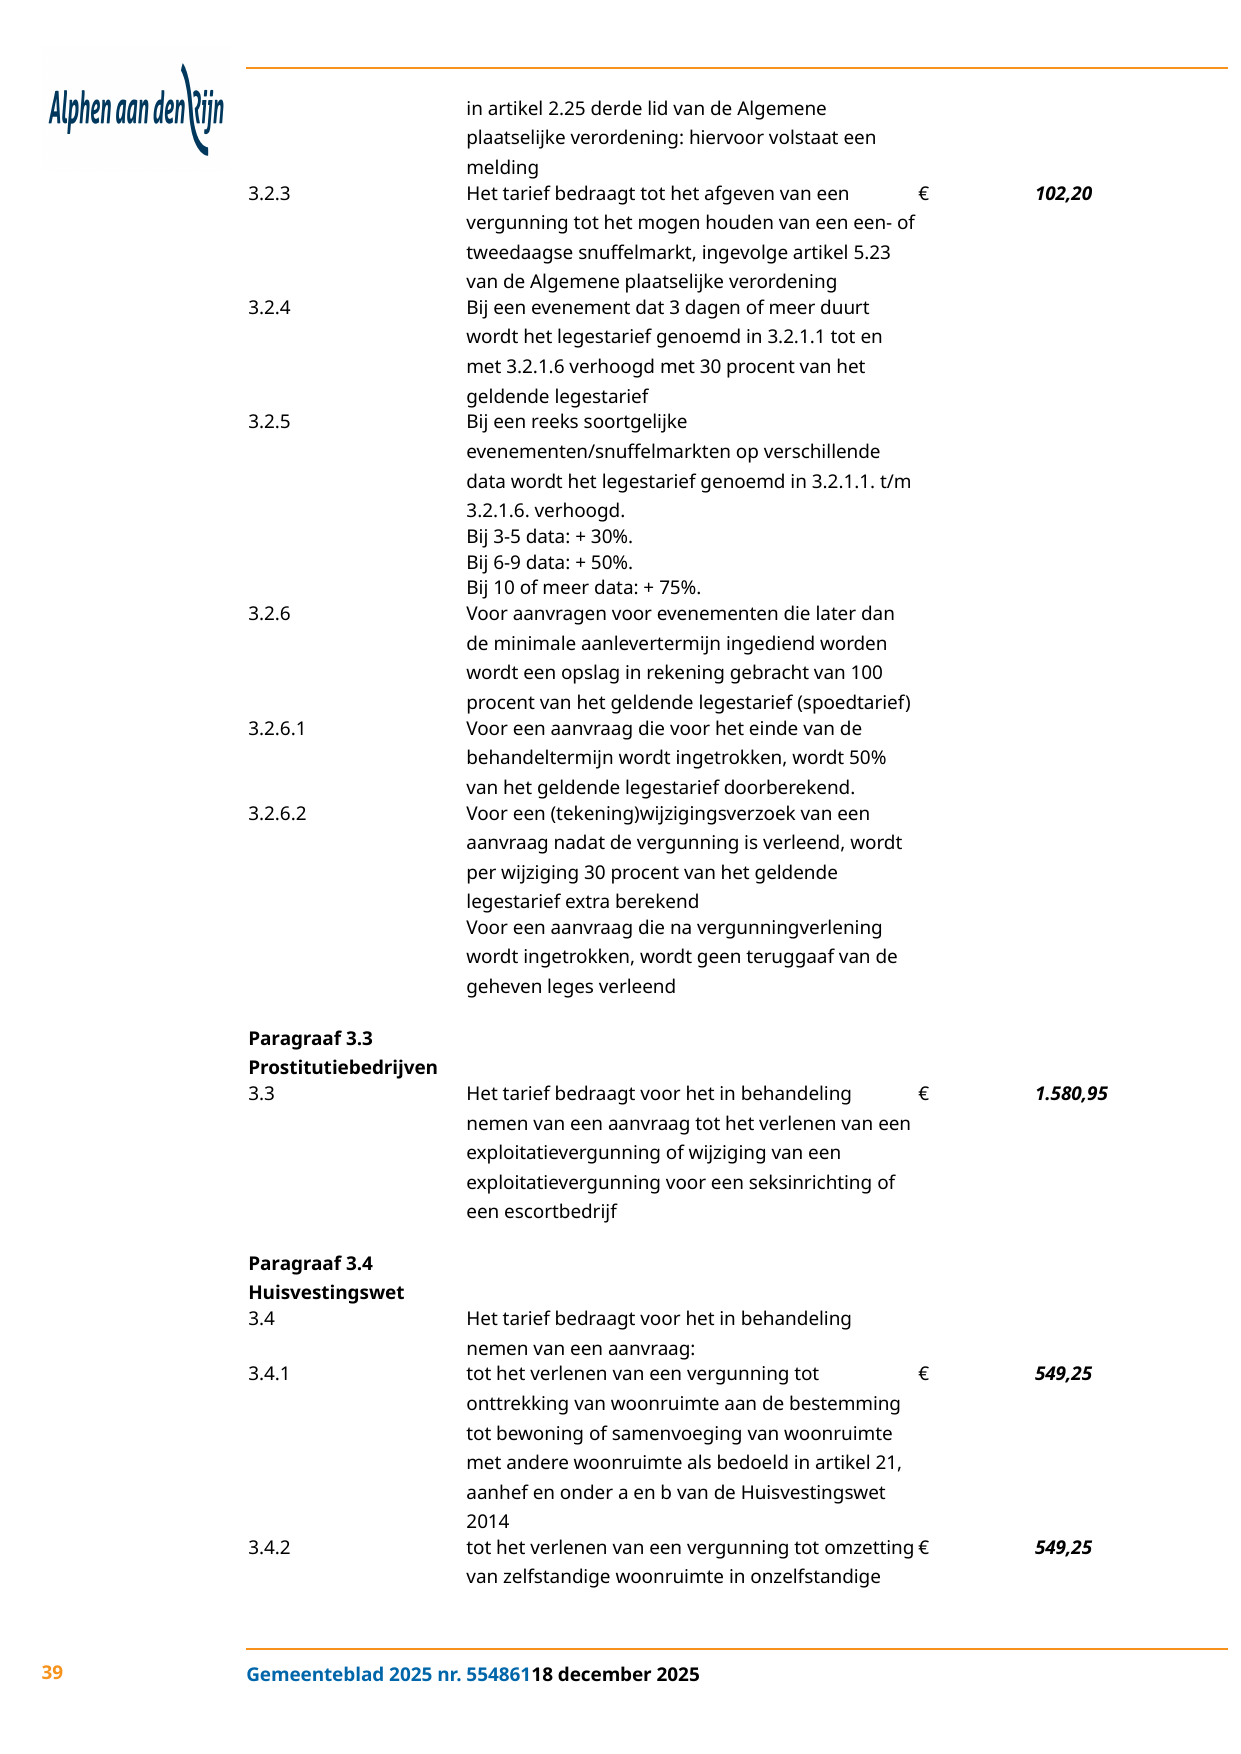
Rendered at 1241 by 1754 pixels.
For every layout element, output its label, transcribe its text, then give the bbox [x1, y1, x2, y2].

table_cell Paragraaf 3.3 Prostitutiebedrijven [248, 1025, 466, 1080]
table_cell [466, 1025, 918, 1080]
table_cell € [918, 180, 1035, 294]
table_cell [1035, 1224, 1152, 1250]
table_cell Bij 10 of meer data: + 75%. [466, 575, 918, 600]
table_cell Het tarief bedraagt tot het afgeven van een vergunning tot het mogen houden van een een- of tweedaagse snuffelmarkt, ingevolge artikel 5.23 van de Algemene plaatselijke verordening [466, 180, 918, 294]
table_cell Het tarief bedraagt voor het in behandeling nemen van een aanvraag: [466, 1305, 918, 1361]
table_cell [1035, 1025, 1152, 1080]
table_cell [918, 715, 1035, 800]
table_cell 3.4.1 [248, 1361, 466, 1534]
table_cell 549,25 [1035, 1361, 1152, 1534]
table_cell [466, 1224, 918, 1250]
table_cell [466, 1250, 918, 1305]
table_cell [918, 914, 1035, 999]
table_cell Bij een evenement dat 3 dagen of meer duurt wordt het legestarief genoemd in 3.2.1.1 tot en met 3.2.1.6 verhoogd met 30 procent van het geldende legestarief [466, 294, 918, 409]
table_cell [918, 999, 1035, 1025]
table_cell 3.4.2 [248, 1534, 466, 1589]
table_cell 3.2.6 [248, 600, 466, 715]
table_cell [918, 1025, 1035, 1080]
table_cell 102,20 [1035, 180, 1152, 294]
picture [41, 47, 231, 172]
table_cell [466, 999, 918, 1025]
table_cell [248, 1224, 466, 1250]
table_cell Voor een aanvraag die voor het einde van de behandeltermijn wordt ingetrokken, wordt 50% van het geldende legestarief doorberekend. [466, 715, 918, 800]
table_cell [1035, 523, 1152, 549]
table_cell tot het verlenen van een vergunning tot onttrekking van woonruimte aan de bestemming tot bewoning of samenvoeging van woonruimte met andere woonruimte als bedoeld in artikel 21, aanhef en onder a en b van de Huisvestingswet 2014 [466, 1361, 918, 1534]
table_cell [1035, 575, 1152, 600]
table_cell [1035, 1250, 1152, 1305]
table_cell [1035, 999, 1152, 1025]
table_cell 3.2.5 [248, 409, 466, 523]
table_cell Voor een (tekening)wijzigingsverzoek van een aanvraag nadat de vergunning is verleend, wordt per wijziging 30 procent van het geldende legestarief extra berekend [466, 800, 918, 914]
table_cell € [918, 1534, 1035, 1589]
table_cell 3.4 [248, 1305, 466, 1361]
table_cell [1035, 800, 1152, 914]
table_cell [918, 95, 1035, 180]
table_cell [1035, 600, 1152, 715]
table_cell € [918, 1361, 1035, 1534]
table_cell [918, 1305, 1035, 1361]
table_cell 549,25 [1035, 1534, 1152, 1589]
table_cell [918, 409, 1035, 523]
table_cell [918, 294, 1035, 409]
table_cell Bij een reeks soortgelijke evenementen/snuffelmarkten op verschillende data wordt het legestarief genoemd in 3.2.1.1. t/m 3.2.1.6. verhoogd. [466, 409, 918, 523]
table_cell [1035, 715, 1152, 800]
table_cell Voor aanvragen voor evenementen die later dan de minimale aanlevertermijn ingediend worden wordt een opslag in rekening gebracht van 100 procent van het geldende legestarief (spoedtarief) [466, 600, 918, 715]
table_cell [918, 800, 1035, 914]
table_cell [918, 575, 1035, 600]
table_cell [1035, 95, 1152, 180]
table_cell [248, 549, 466, 574]
table_cell [918, 1224, 1035, 1250]
table_cell Het tarief bedraagt voor het in behandeling nemen van een aanvraag tot het verlenen van een exploitatievergunning of wijziging van een exploitatievergunning voor een seksinrichting of een escortbedrijf [466, 1080, 918, 1224]
table_cell 3.2.6.1 [248, 715, 466, 800]
table_cell [248, 523, 466, 549]
table_cell € [918, 1080, 1035, 1224]
table_cell [918, 600, 1035, 715]
table_cell Paragraaf 3.4 Huisvestingswet [248, 1250, 466, 1305]
table_cell Voor een aanvraag die na vergunningverlening wordt ingetrokken, wordt geen teruggaaf van de geheven leges verleend [466, 914, 918, 999]
table_cell [248, 95, 466, 180]
table_cell [248, 999, 466, 1025]
table_cell 3.2.6.2 [248, 800, 466, 914]
table_cell [1035, 294, 1152, 409]
table_cell [1035, 1305, 1152, 1361]
table_cell in artikel 2.25 derde lid van de Algemene plaatselijke verordening: hiervoor volstaat een melding [466, 95, 918, 180]
table_cell 1.580,95 [1035, 1080, 1152, 1224]
table_cell Bij 3-5 data: + 30%. [466, 523, 918, 549]
table_cell [1035, 914, 1152, 999]
table_cell Bij 6-9 data: + 50%. [466, 549, 918, 574]
table_cell 3.2.4 [248, 294, 466, 409]
table_cell [1035, 409, 1152, 523]
table_cell tot het verlenen van een vergunning tot omzetting van zelfstandige woonruimte in onzelfstandige [466, 1534, 918, 1589]
table_cell [248, 575, 466, 600]
table_cell [1035, 549, 1152, 574]
table_cell 3.3 [248, 1080, 466, 1224]
table_cell [918, 549, 1035, 574]
table_cell [918, 1250, 1035, 1305]
table_cell [248, 914, 466, 999]
table_cell [918, 523, 1035, 549]
table_cell 3.2.3 [248, 180, 466, 294]
